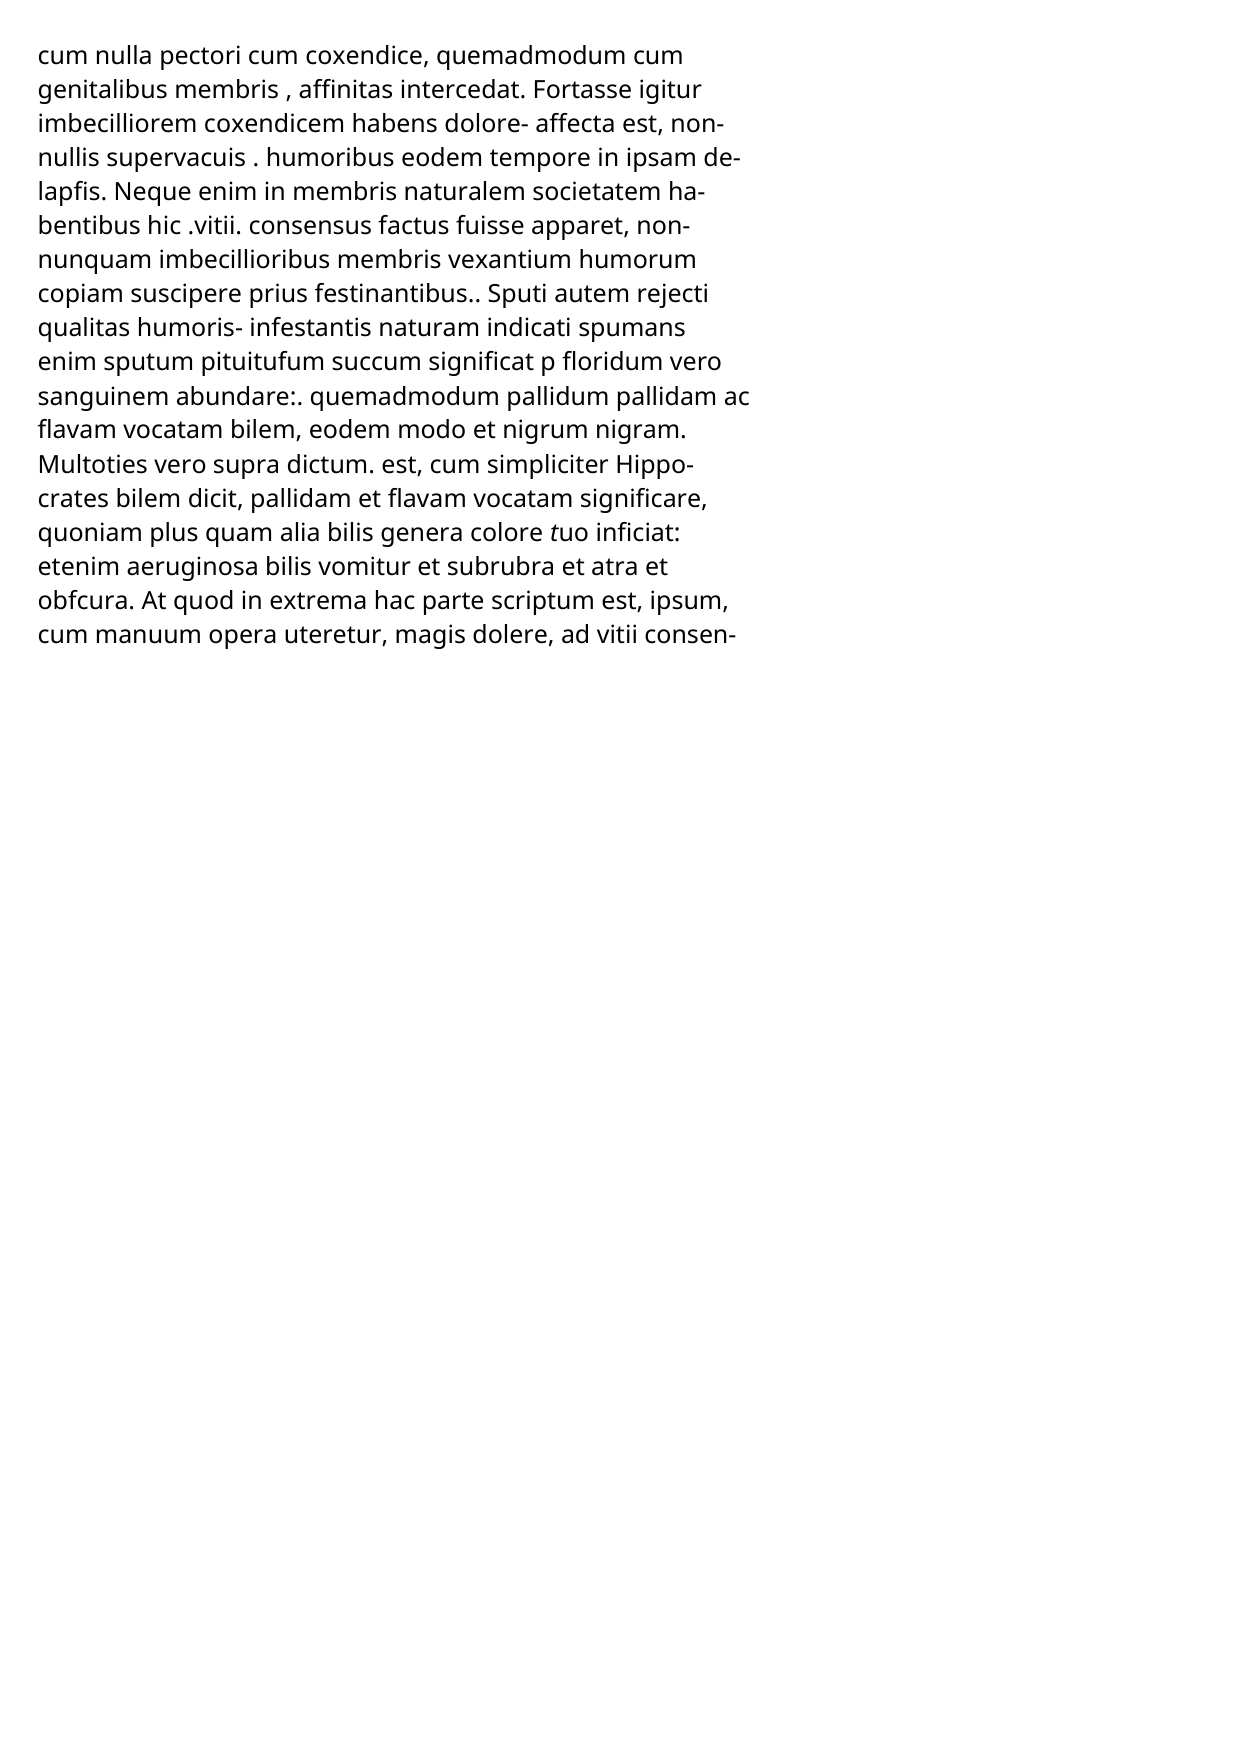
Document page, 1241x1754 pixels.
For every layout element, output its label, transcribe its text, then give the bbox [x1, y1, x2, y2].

text cum nulla pectori cum coxendice, quemadmodum cum genitalibus membris , affinitas intercedat. Fortasse igitur imbecilliorem coxendicem habens dolore- affecta est, non- nullis supervacuis . humoribus eodem tempore in ipsam de- lapfis. Neque enim in membris naturalem societatem ha- bentibus hic .vitii. consensus factus fuisse apparet, non- nunquam imbecillioribus membris vexantium humorum copiam suscipere prius festinantibus.. Sputi autem rejecti qualitas humoris- infestantis naturam indicati spumans enim sputum pituitufum succum significat p floridum vero sanguinem abundare:. quemadmodum pallidum pallidam ac flavam vocatam bilem, eodem modo et nigrum nigram. Multoties vero supra dictum. est, cum simpliciter Hippo- crates bilem dicit, pallidam et flavam vocatam significare, quoniam plus quam alia bilis genera colore tuo inficiat: etenim aeruginosa bilis vomitur et subrubra et atra et obfcura. At quod in extrema hac parte scriptum est, ipsum, cum manuum opera uteretur, magis dolere, ad vitii consen- [37, 37, 1203, 651]
